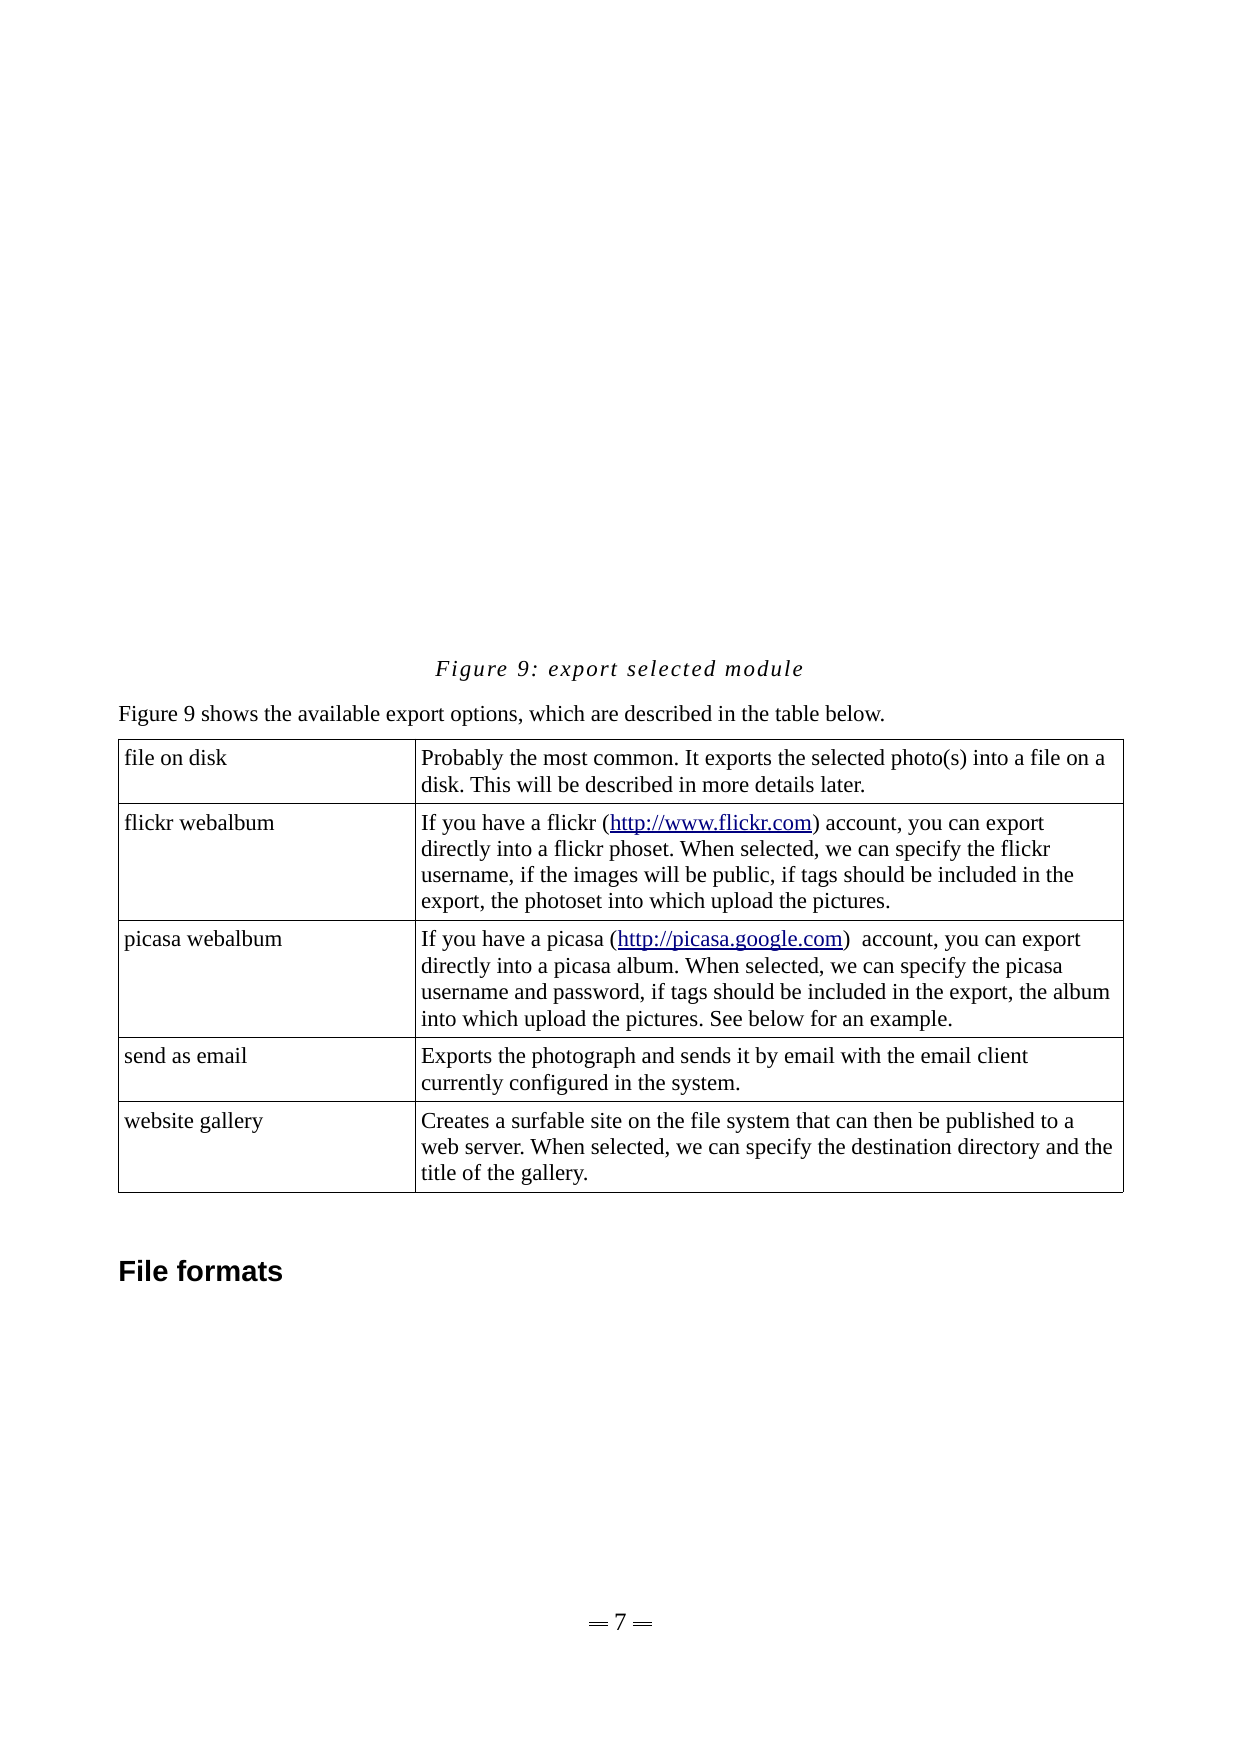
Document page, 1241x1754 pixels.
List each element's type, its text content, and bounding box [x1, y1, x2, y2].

table_cell Exports the photograph and sends it by email with the email client currently configured in the system. [416, 1038, 1123, 1101]
table_header Probably the most common. It exports the selected photo(s) into a file on a disk. This will be described in more details later. [416, 740, 1123, 803]
table_cell If you have a picasa (http://picasa.google.com) account, you can export directly into a picasa album. When selected, we can specify the picasa username and password, if tags should be included in the export, the album into which upload the pictures. See below for an example. [416, 921, 1123, 1037]
table_cell Creates a surfable site on the file system that can then be published to a web server. When selected, we can specify the destination directory and the title of the gallery. [416, 1102, 1123, 1192]
text Figure 9 shows the available export options, which are described in the table below. [118, 118, 1122, 726]
table_header file on disk [119, 740, 415, 803]
table_cell flickr webalbum [119, 804, 415, 920]
table_cell website gallery [119, 1102, 415, 1192]
text Figure 9: export selected module [351, 130, 889, 682]
table_cell send as email [119, 1038, 415, 1101]
subtitle File formats [118, 1254, 1122, 1288]
table_cell If you have a flickr (http://www.flickr.com) account, you can export directly into a flickr phoset. When selected, we can specify the flickr username, if the images will be public, if tags should be included in the export, the photoset into which upload the pictures. [416, 804, 1123, 920]
table_cell picasa webalbum [119, 921, 415, 1037]
